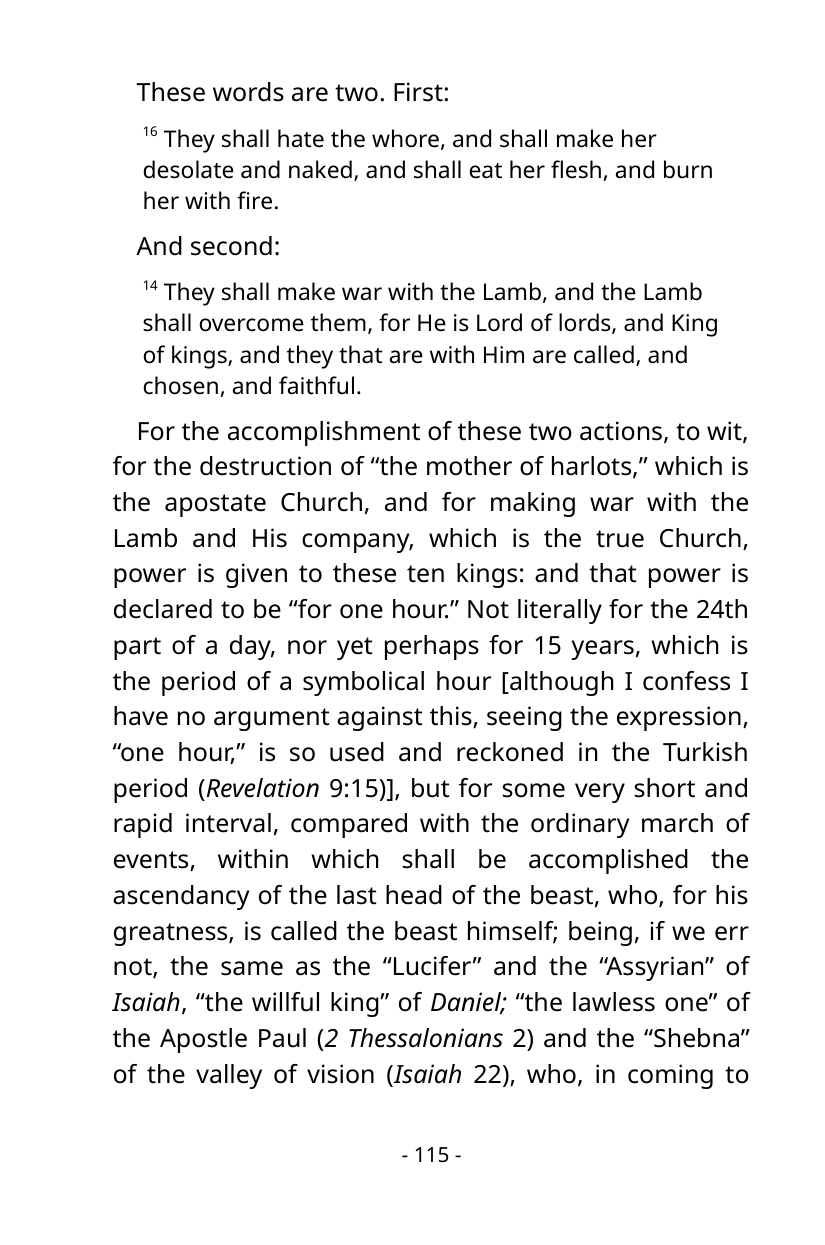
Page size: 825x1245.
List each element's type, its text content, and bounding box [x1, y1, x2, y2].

text For the accomplishment of these two actions, to wit, for the destruction of “the mother of harlots,” which is the apostate Church, and for making war with the Lamb and His company, which is the true Church, power is given to these ten kings: and that power is declared to be “for one hour.” Not literally for the 24th part of a day, nor yet perhaps for 15 years, which is the period of a symbolical hour [although I confess I have no argument against this, seeing the expression, “one hour,” is so used and reckoned in the Turkish period (Revelation 9:15)], but for some very short and rapid interval, compared with the ordinary march of events, within which shall be accomplished the ascendancy of the last head of the beast, who, for his greatness, is called the beast himself; being, if we err not, the same as the “Lucifer” and the “Assyrian” of Isaiah, “the willful king” of Daniel; “the lawless one” of the Apostle Paul (2 Thessalonians 2) and the “Shebna” of the valley of vision (Isaiah 22), who, in coming to [112, 413, 750, 1090]
text These words are two. First: [112, 75, 750, 109]
title 16 They shall hate the whore, and shall make her desolate and naked, and shall eat her flesh, and burn her with fire. [142, 123, 720, 216]
title 14 They shall make war with the Lamb, and the Lamb shall overcome them, for He is Lord of lords, and King of kings, and they that are with Him are called, and chosen, and faithful. [142, 276, 720, 401]
text And second: [112, 228, 750, 262]
